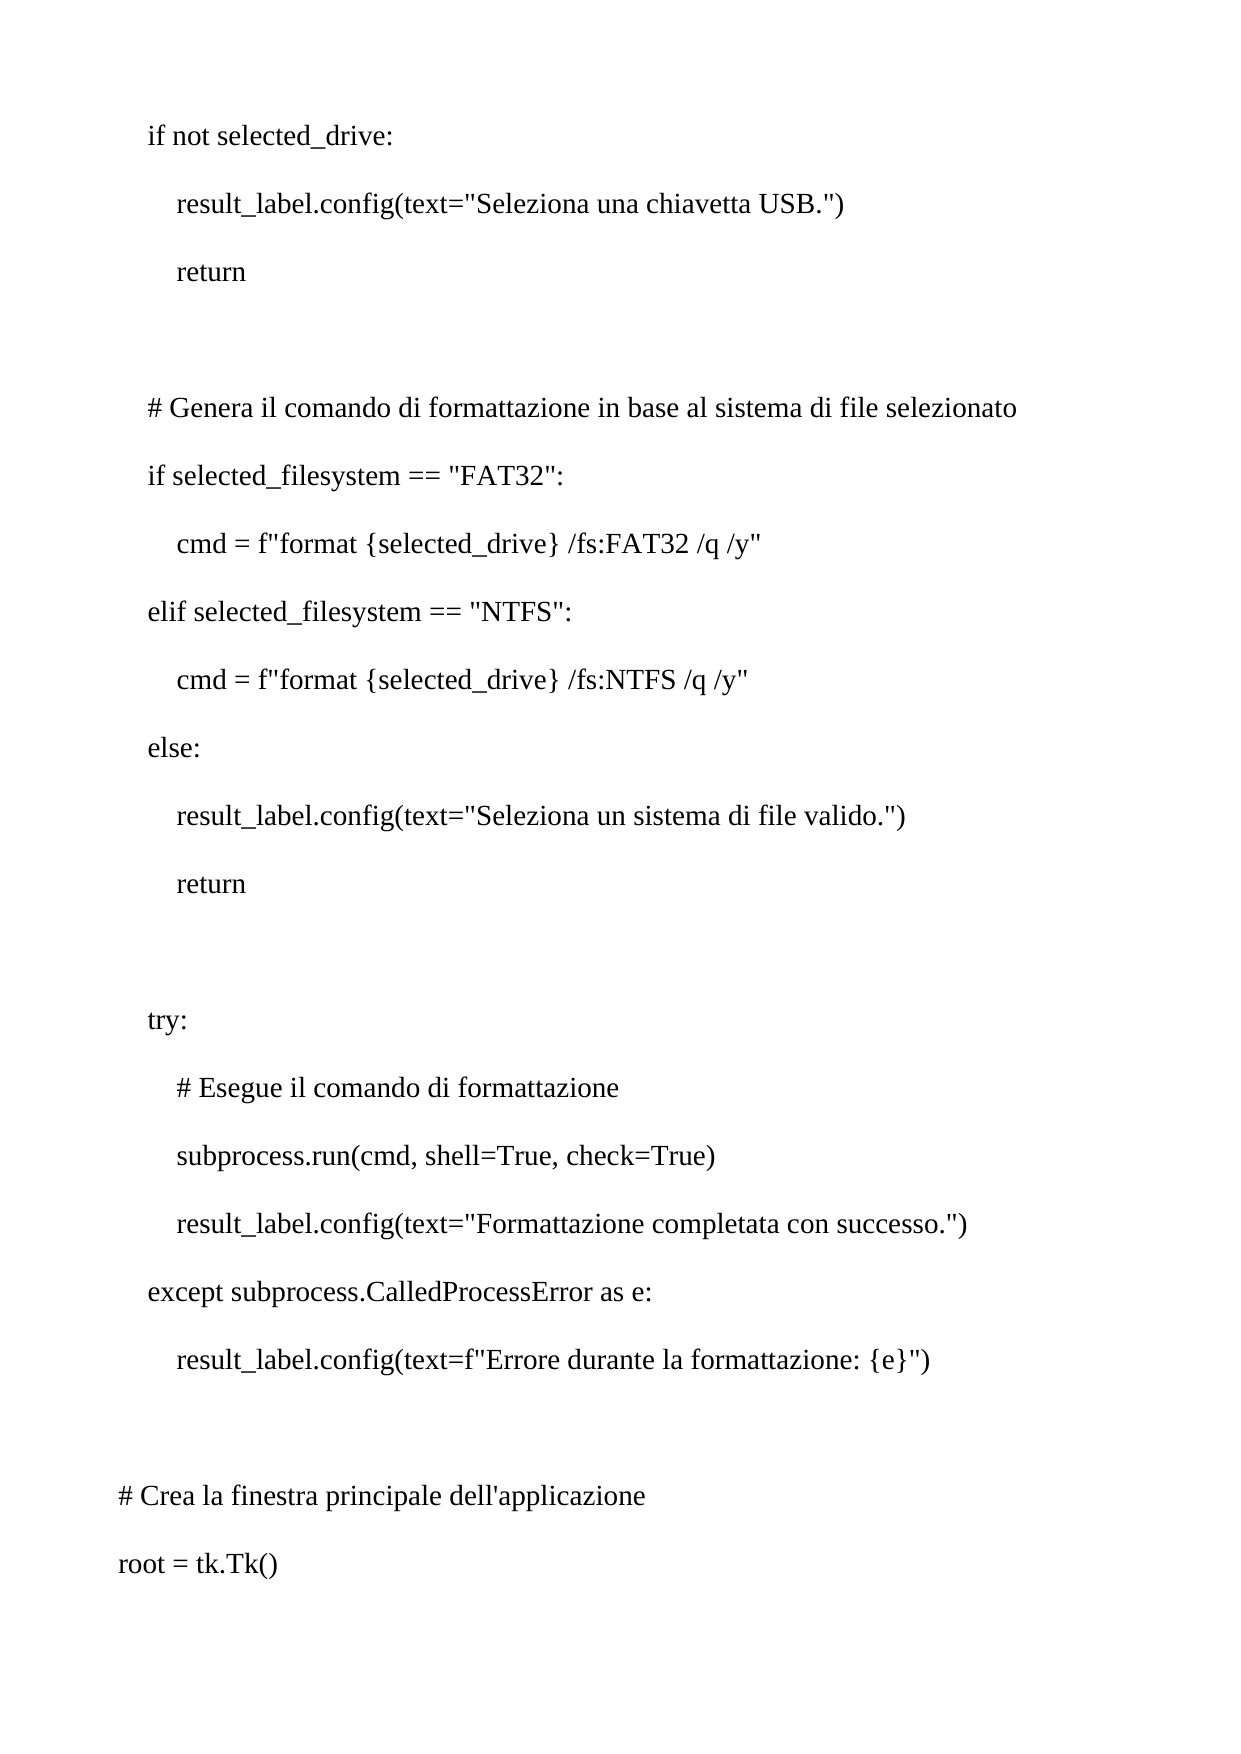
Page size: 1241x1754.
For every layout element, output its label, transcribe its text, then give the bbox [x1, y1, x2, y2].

text return [118, 254, 1122, 288]
text cmd = f"format {selected_drive} /fs:NTFS /q /y" [118, 662, 1122, 696]
text result_label.config(text=f"Errore durante la formattazione: {e}") [118, 1342, 1122, 1376]
text except subprocess.CalledProcessError as e: [118, 1274, 1122, 1308]
text cmd = f"format {selected_drive} /fs:FAT32 /q /y" [118, 526, 1122, 560]
text # Crea la finestra principale dell'applicazione [118, 1478, 1122, 1512]
text # Esegue il comando di formattazione [118, 1070, 1122, 1104]
text root = tk.Tk() [118, 1547, 1122, 1580]
text if not selected_drive: [118, 118, 1122, 152]
text else: [118, 730, 1122, 764]
text if selected_filesystem == "FAT32": [118, 458, 1122, 492]
text elif selected_filesystem == "NTFS": [118, 594, 1122, 628]
text result_label.config(text="Formattazione completata con successo.") [118, 1206, 1122, 1240]
text try: [118, 1002, 1122, 1036]
text return [118, 866, 1122, 900]
text result_label.config(text="Seleziona una chiavetta USB.") [118, 186, 1122, 220]
text subprocess.run(cmd, shell=True, check=True) [118, 1138, 1122, 1172]
text # Genera il comando di formattazione in base al sistema di file selezionato [118, 390, 1122, 424]
text result_label.config(text="Seleziona un sistema di file valido.") [118, 798, 1122, 832]
